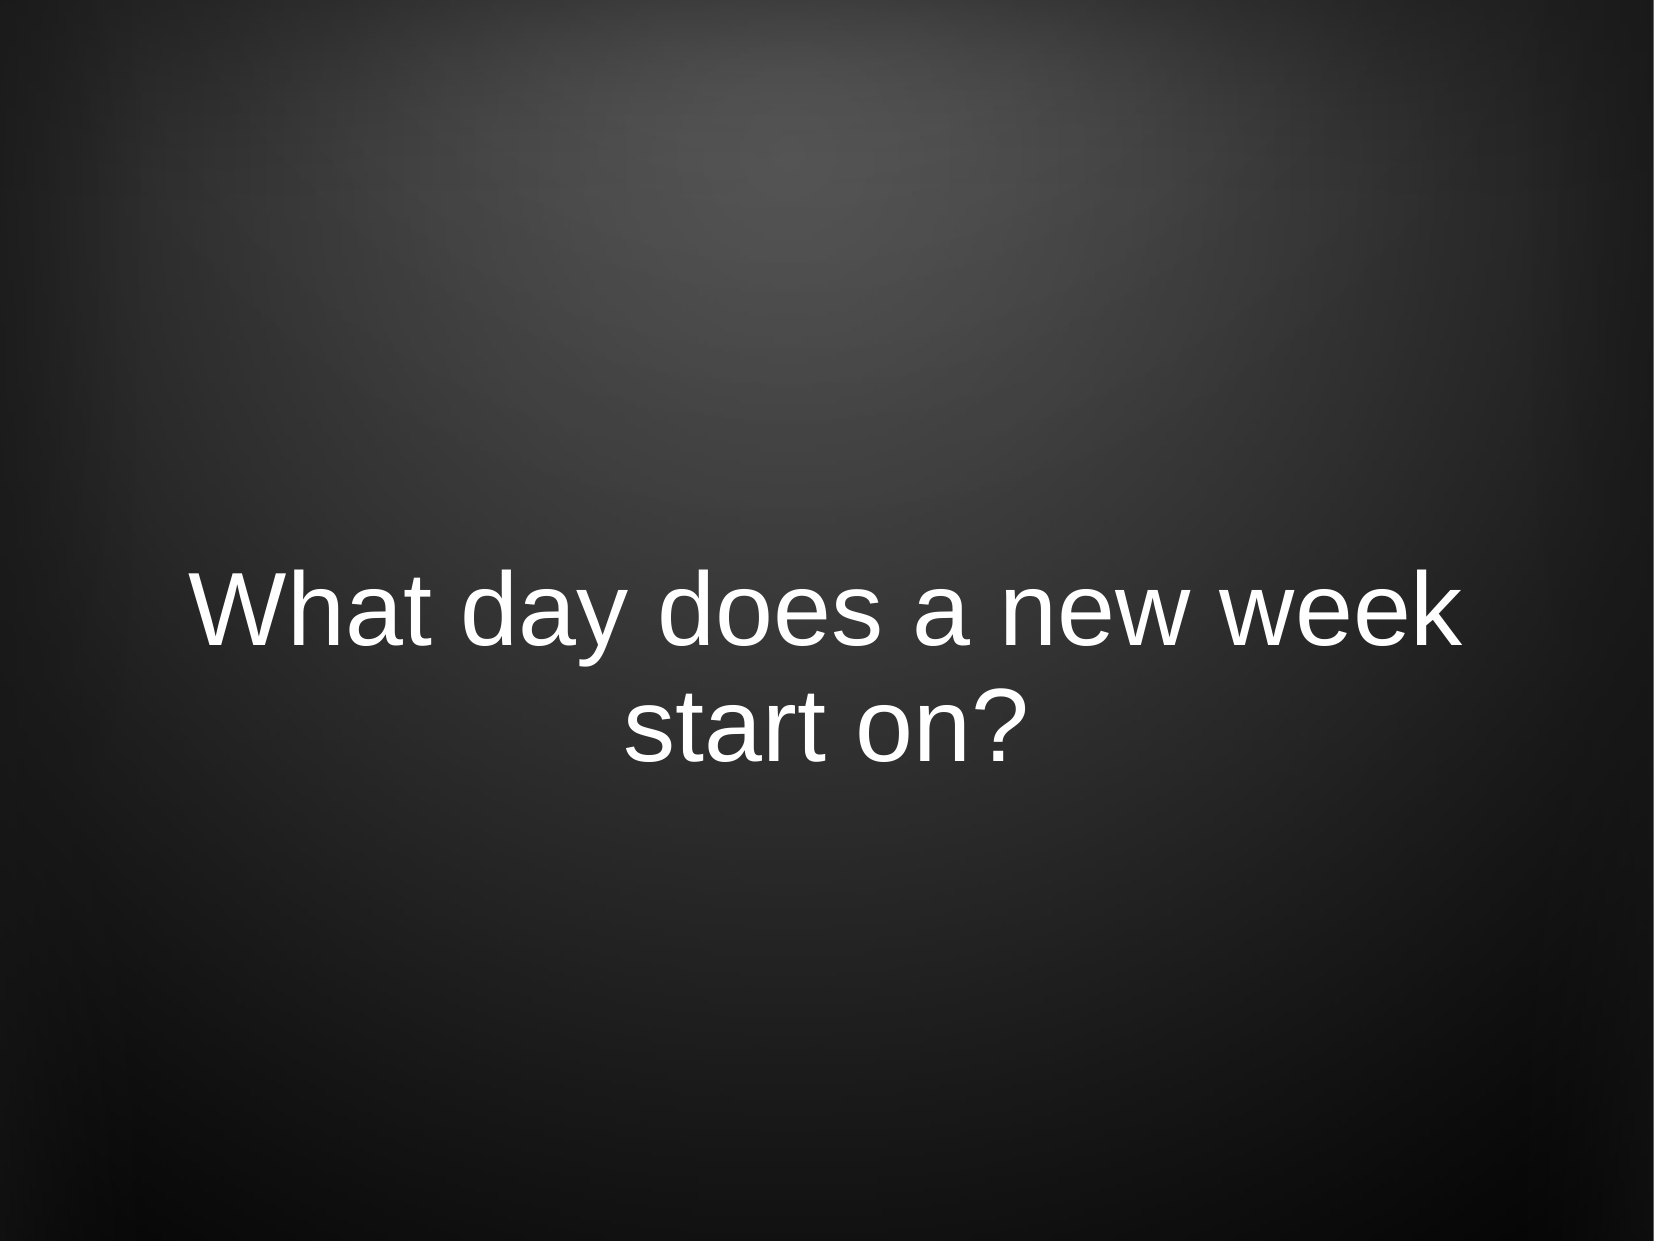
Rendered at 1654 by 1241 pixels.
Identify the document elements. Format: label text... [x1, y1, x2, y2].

picture [0, 0, 1654, 1241]
text_box What day does a new week start on? [82, 543, 1571, 791]
